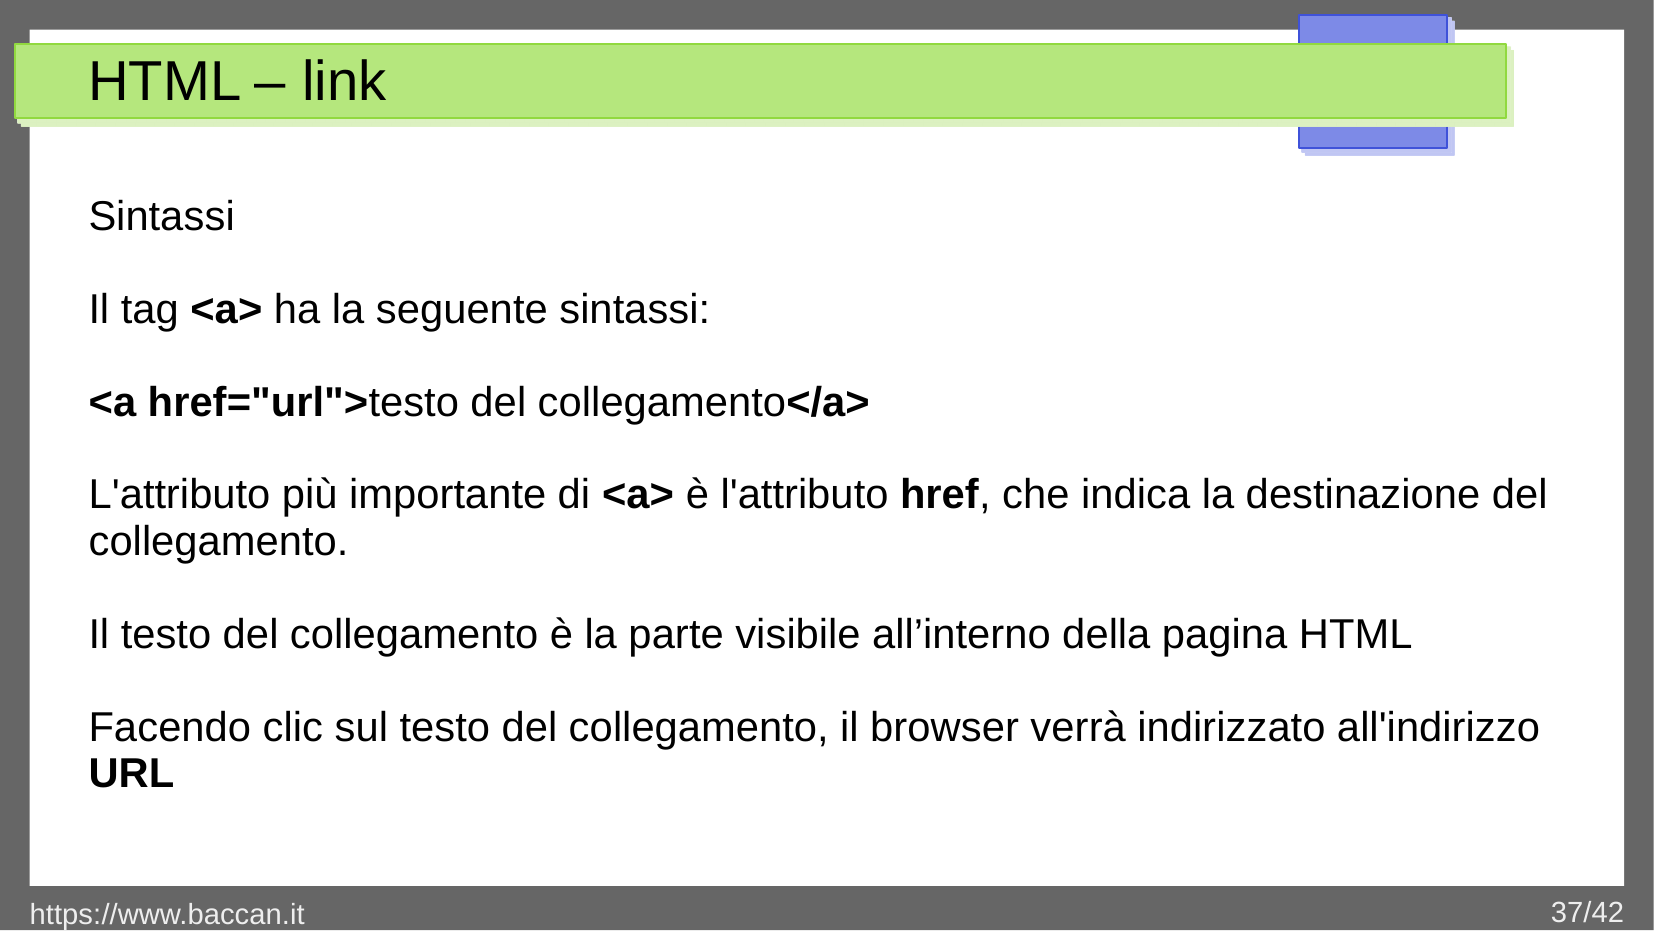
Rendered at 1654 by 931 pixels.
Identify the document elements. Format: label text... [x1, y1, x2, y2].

text_box Sintassi Il tag <a> ha la seguente sintassi: <a href="url">testo del collegamento</a> L'attributo più importante di <a> è l'attributo href, che indica la destinazione del collegamento. Il testo del collegamento è la parte visibile all’interno della pagina HTML Facendo clic sul testo del collegamento, il browser verrà indirizzato all'indirizzo URL [88, 169, 1565, 820]
title HTML – link [88, 44, 1506, 119]
